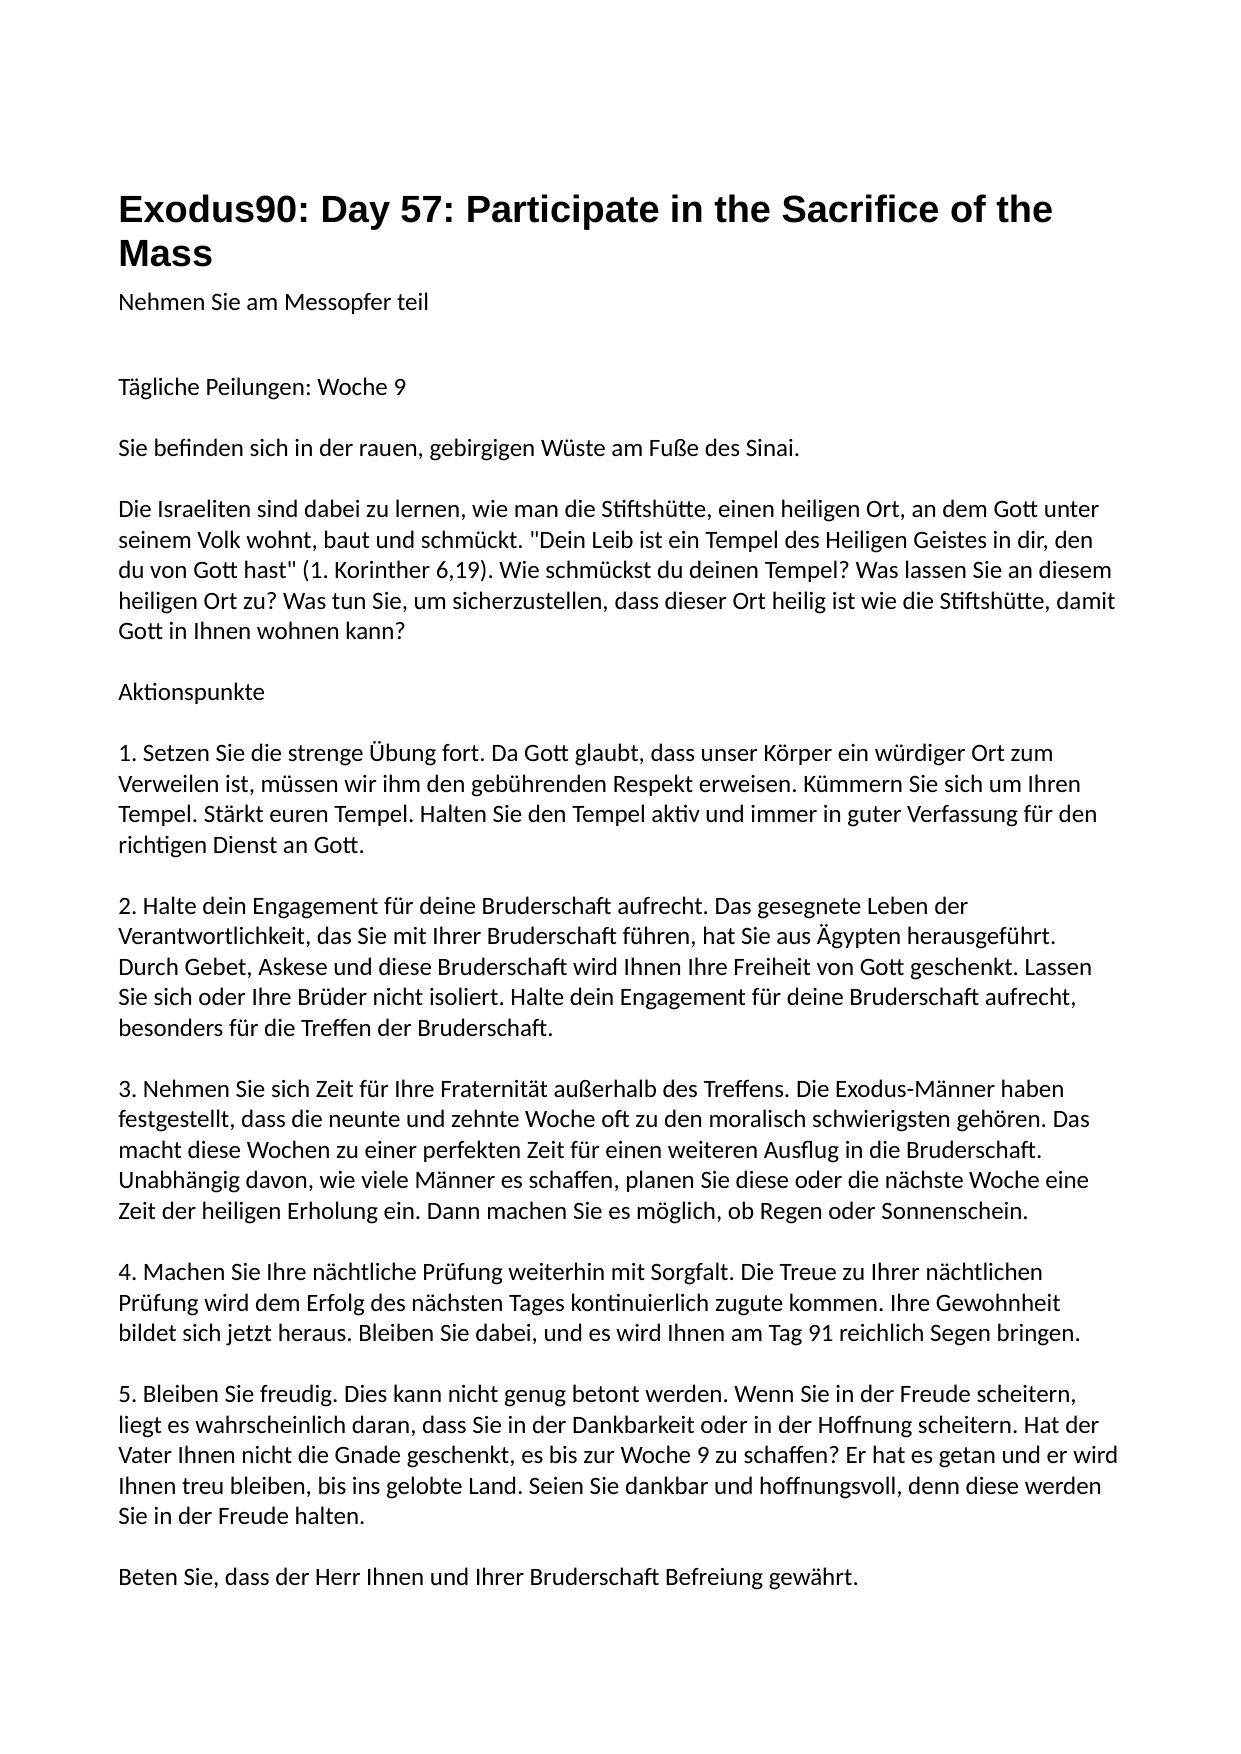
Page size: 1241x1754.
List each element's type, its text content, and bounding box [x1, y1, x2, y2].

subtitle Exodus90: Day 57: Participate in the Sacrifice of the Mass [118, 143, 1122, 274]
text Tägliche Peilungen: Woche 9 Sie befinden sich in der rauen, gebirgigen Wüste am Fuße des Sinai. Die Israeliten sind dabei zu lernen, wie man die Stiftshütte, einen heiligen Ort, an dem Gott unter seinem Volk wohnt, baut und schmückt. "Dein Leib ist ein Tempel des Heiligen Geistes in dir, den du von Gott hast" (1. Korinther 6,19). Wie schmückst du deinen Tempel? Was lassen Sie an diesem heiligen Ort zu? Was tun Sie, um sicherzustellen, dass dieser Ort heilig ist wie die Stiftshütte, damit Gott in Ihnen wohnen kann? Aktionspunkte 1. Setzen Sie die strenge Übung fort. Da Gott glaubt, dass unser Körper ein würdiger Ort zum Verweilen ist, müssen wir ihm den gebührenden Respekt erweisen. Kümmern Sie sich um Ihren Tempel. Stärkt euren Tempel. Halten Sie den Tempel aktiv und immer in guter Verfassung für den richtigen Dienst an Gott. 2. Halte dein Engagement für deine Bruderschaft aufrecht. Das gesegnete Leben der Verantwortlichkeit, das Sie mit Ihrer Bruderschaft führen, hat Sie aus Ägypten herausgeführt. Durch Gebet, Askese und diese Bruderschaft wird Ihnen Ihre Freiheit von Gott geschenkt. Lassen Sie sich oder Ihre Brüder nicht isoliert. Halte dein Engagement für deine Bruderschaft aufrecht, besonders für die Treffen der Bruderschaft. 3. Nehmen Sie sich Zeit für Ihre Fraternität außerhalb des Treffens. Die Exodus-Männer haben festgestellt, dass die neunte und zehnte Woche oft zu den moralisch schwierigsten gehören. Das macht diese Wochen zu einer perfekten Zeit für einen weiteren Ausflug in die Bruderschaft. Unabhängig davon, wie viele Männer es schaffen, planen Sie diese oder die nächste Woche eine Zeit der heiligen Erholung ein. Dann machen Sie es möglich, ob Regen oder Sonnenschein. 4. Machen Sie Ihre nächtliche Prüfung weiterhin mit Sorgfalt. Die Treue zu Ihrer nächtlichen Prüfung wird dem Erfolg des nächsten Tages kontinuierlich zugute kommen. Ihre Gewohnheit bildet sich jetzt heraus. Bleiben Sie dabei, und es wird Ihnen am Tag 91 reichlich Segen bringen. 5. Bleiben Sie freudig. Dies kann nicht genug betont werden. Wenn Sie in der Freude scheitern, liegt es wahrscheinlich daran, dass Sie in der Dankbarkeit oder in der Hoffnung scheitern. Hat der Vater Ihnen nicht die Gnade geschenkt, es bis zur Woche 9 zu schaffen? Er hat es getan und er wird Ihnen treu bleiben, bis ins gelobte Land. Seien Sie dankbar und hoffnungsvoll, denn diese werden Sie in der Freude halten. Beten Sie, dass der Herr Ihnen und Ihrer Bruderschaft Befreiung gewährt. [118, 371, 1122, 1622]
text Nehmen Sie am Messopfer teil [118, 287, 1122, 317]
